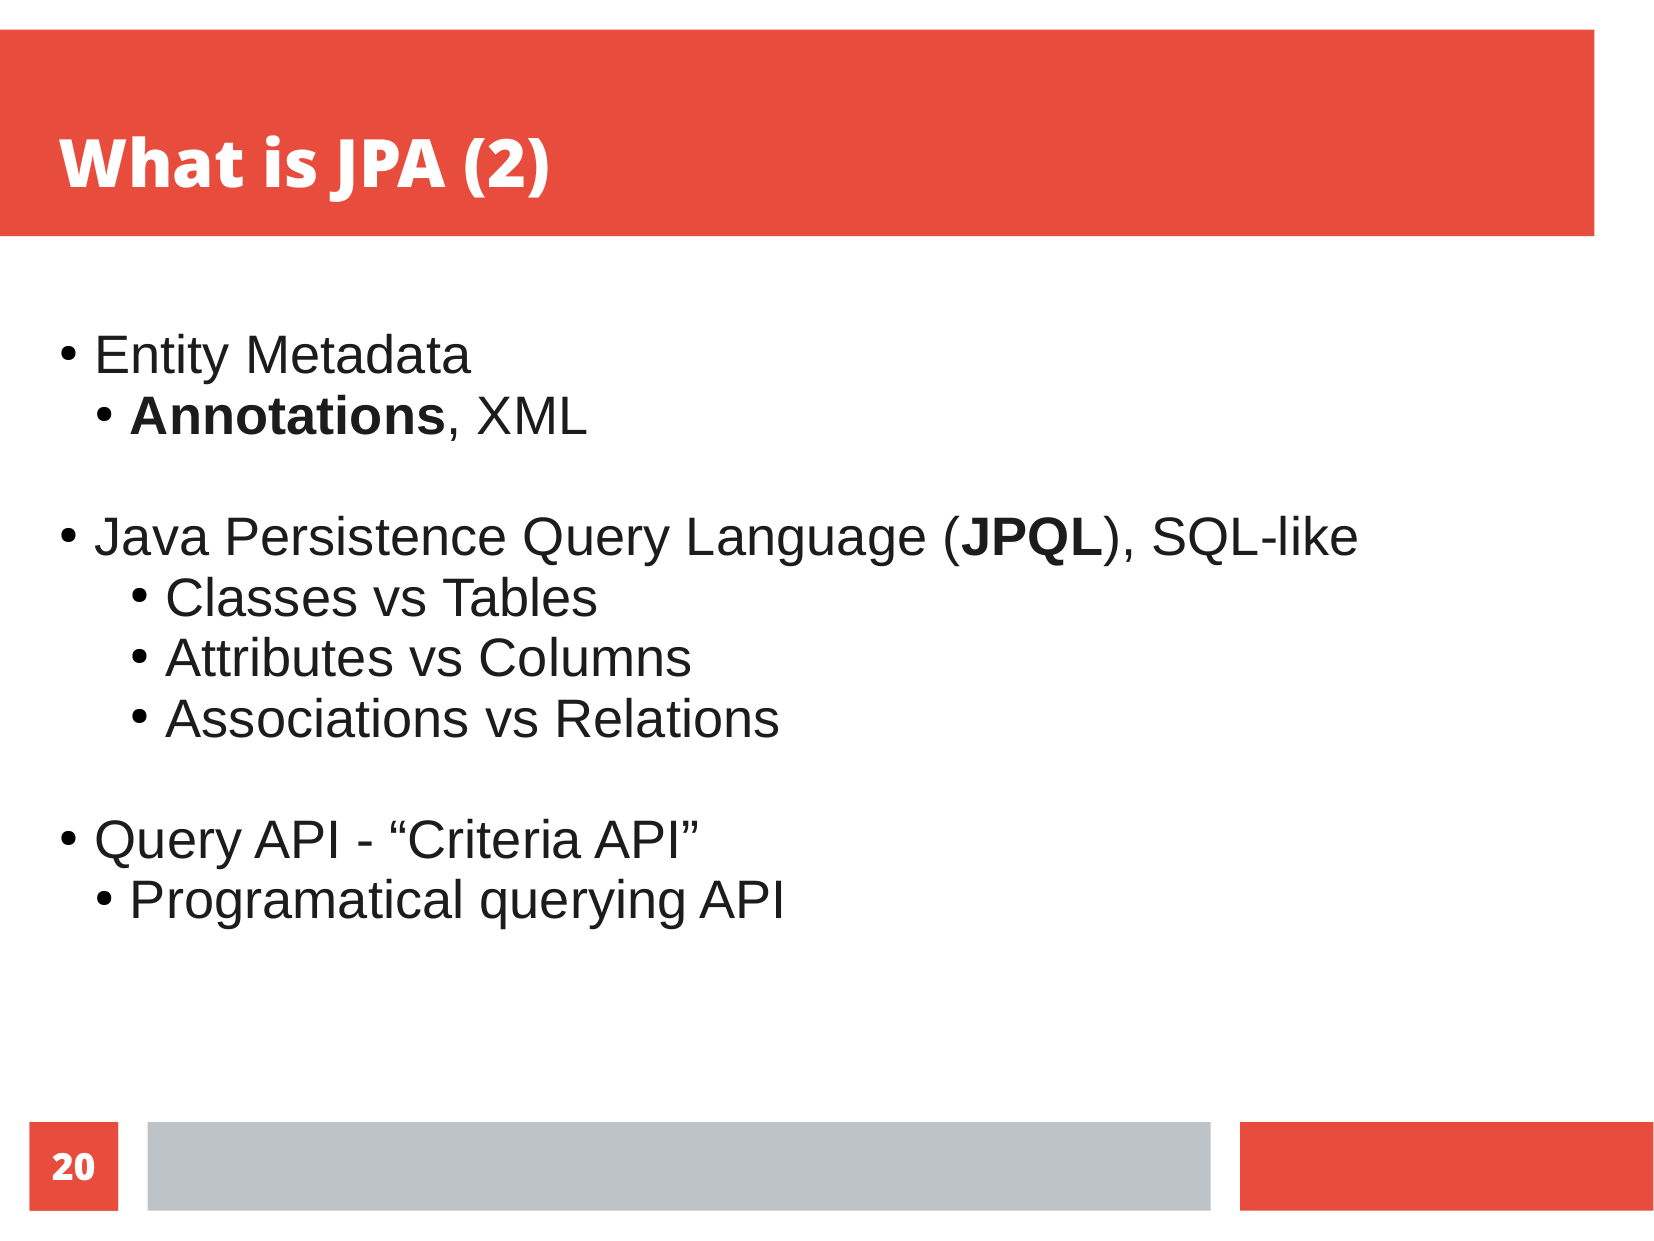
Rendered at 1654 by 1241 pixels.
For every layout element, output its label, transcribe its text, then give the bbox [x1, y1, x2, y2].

title What is JPA (2) [59, 59, 1595, 207]
subtitle Entity Metadata Annotations, XML Java Persistence Query Language (JPQL), SQL-like Classes vs Tables Attributes vs Columns Associations vs Relations Query API - “Criteria API” Programatical querying API [59, 324, 1565, 1093]
